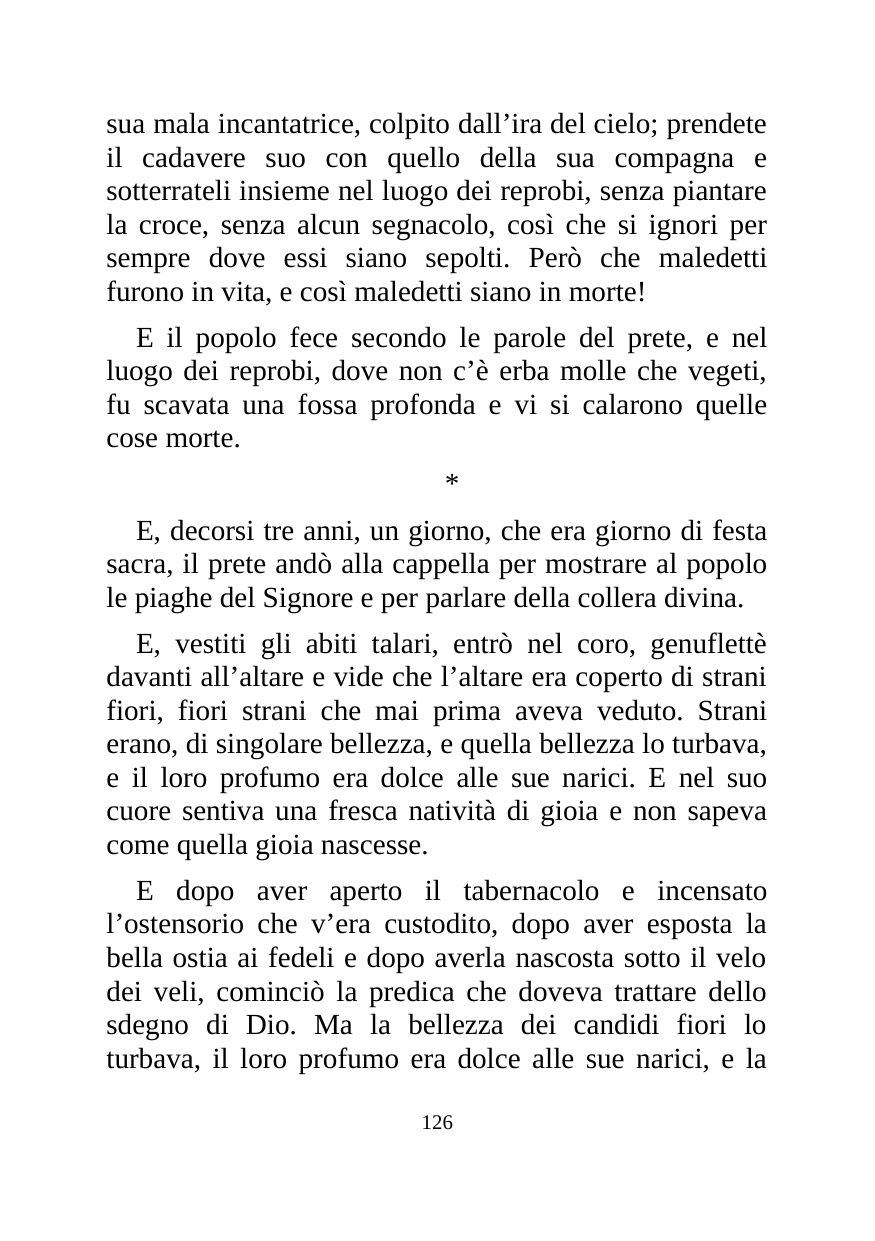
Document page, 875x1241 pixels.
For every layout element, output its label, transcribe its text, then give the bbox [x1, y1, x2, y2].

text E, vestiti gli abiti talari, entrò nel coro, genuflettè davanti all’altare e vide che l’altare era coperto di strani fiori, fiori strani che mai prima aveva veduto. Strani erano, di singolare bellezza, e quella bellezza lo turbava, e il loro profumo era dolce alle sue narici. E nel suo cuore sentiva una fresca natività di gioia e non sapeva come quella gioia nascesse. [106, 626, 768, 861]
text * [106, 467, 768, 500]
text E, decorsi tre anni, un giorno, che era giorno di festa sacra, il prete andò alla cappella per mostrare al popolo le piaghe del Signore e per parlare della collera divina. [106, 513, 768, 613]
text E dopo aver aperto il tabernacolo e incensato l’ostensorio che v’era custodito, dopo aver esposta la bella ostia ai fedeli e dopo averla nascosta sotto il velo dei veli, cominciò la predica che doveva trattare dello sdegno di Dio. Ma la bellezza dei candidi fiori lo turbava, il loro profumo era dolce alle sue narici, e la [106, 873, 768, 1074]
text sua mala incantatrice, colpito dall’ira del cielo; prendete il cadavere suo con quello della sua compagna e sotterrateli insieme nel luogo dei reprobi, senza piantare la croce, senza alcun segnacolo, così che si ignori per sempre dove essi siano sepolti. Però che maledetti furono in vita, e così maledetti siano in morte! [106, 106, 768, 307]
text E il popolo fece secondo le parole del prete, e nel luogo dei reprobi, dove non c’è erba molle che vegeti, fu scavata una fossa profonda e vi si calarono quelle cose morte. [106, 320, 768, 454]
